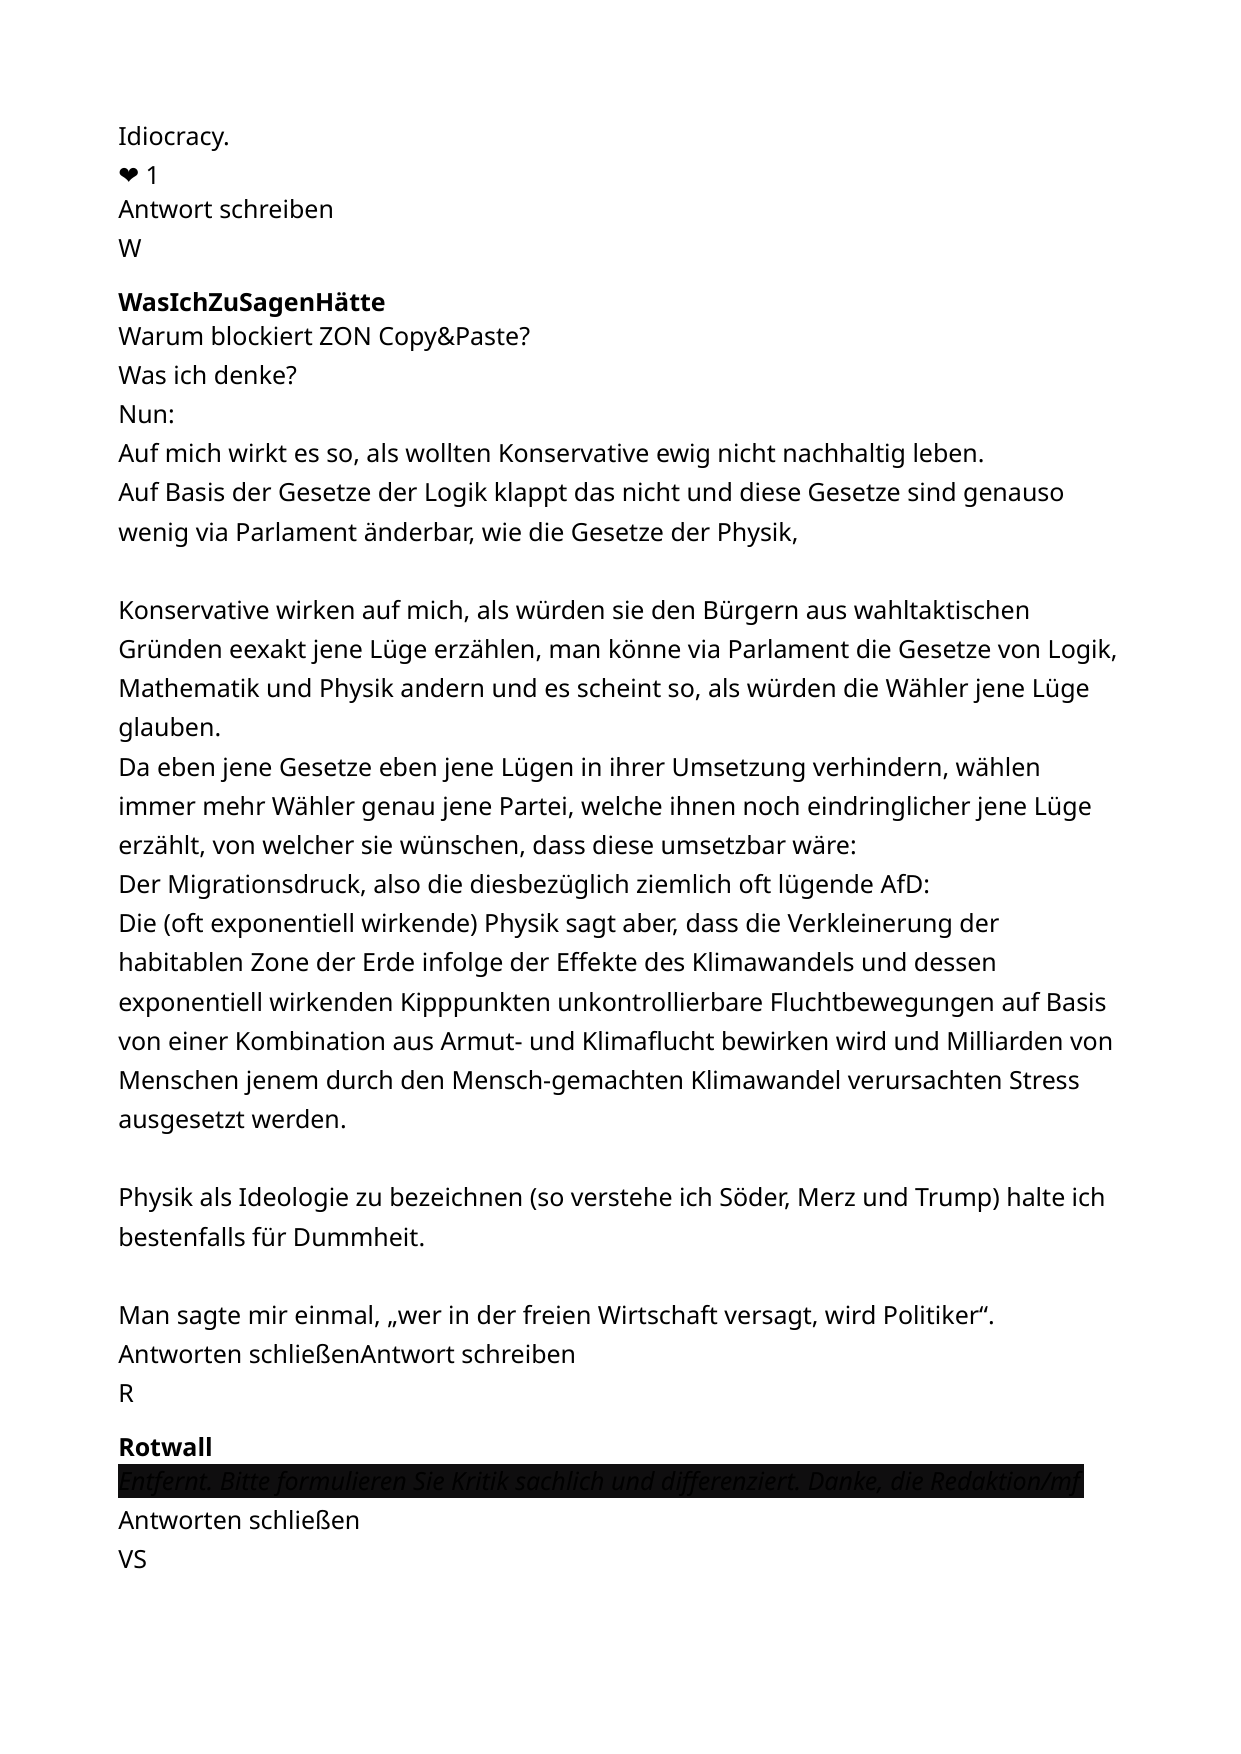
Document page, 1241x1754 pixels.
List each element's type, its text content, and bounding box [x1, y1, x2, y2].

text Da eben jene Gesetze eben jene Lügen in ihrer Umsetzung verhindern, wählen immer mehr Wähler genau jene Partei, welche ihnen noch eindringlicher jene Lüge erzählt, von welcher sie wünschen, dass diese umsetzbar wäre: [118, 749, 1122, 862]
text Antworten schließenAntwort schreiben [118, 1337, 1122, 1371]
subtitle WasIchZuSagenHätte [118, 284, 1122, 318]
text W [118, 231, 1122, 264]
text Auf Basis der Gesetze der Logik klappt das nicht und diese Gesetze sind genauso wenig via Parlament änderbar, wie die Gesetze der Physik, Konservative wirken auf mich, als würden sie den Bürgern aus wahltaktischen Gründen eexakt jene Lüge erzählen, man könne via Parlament die Gesetze von Logik, Mathematik und Physik andern und es scheint so, als würden die Wähler jene Lüge glauben. [118, 475, 1122, 744]
text Auf mich wirkt es so, als wollten Konservative ewig nicht nachhaltig leben. [118, 436, 1122, 470]
text Die (oft exponentiell wirkende) Physik sagt aber, dass die Verkleinerung der habitablen Zone der Erde infolge der Effekte des Klimawandels und dessen exponentiell wirkenden Kipppunkten unkontrollierbare Fluchtbewegungen auf Basis von einer Kombination aus Armut- und Klimaflucht bewirken wird und Milliarden von Menschen jenem durch den Mensch-gemachten Klimawandel verursachten Stress ausgesetzt werden. Physik als Ideologie zu bezeichnen (so verstehe ich Söder, Merz und Trump) halte ich bestenfalls für Dummheit. [118, 906, 1122, 1253]
text Nun: [118, 397, 1122, 431]
text Man sagte mir einmal, „wer in der freien Wirtschaft versagt, wird Politiker“. [118, 1258, 1122, 1332]
text ❤️ 1 [118, 157, 1122, 191]
text R [118, 1376, 1122, 1410]
text Warum blockiert ZON Copy&Paste? [118, 318, 1122, 352]
subtitle Rotwall [118, 1429, 1122, 1464]
text Der Migrationsdruck, also die diesbezüglich ziemlich oft lügende AfD: [118, 867, 1122, 901]
text Entfernt. Bitte formulieren Sie Kritik sachlich und differenziert. Danke, die Redaktion/mf [118, 1464, 1122, 1498]
text Antwort schreiben [118, 191, 1122, 225]
text Antworten schließen [118, 1503, 1122, 1537]
text VS [118, 1542, 1122, 1576]
text Idiocracy. [118, 118, 1122, 152]
text Was ich denke? [118, 357, 1122, 392]
